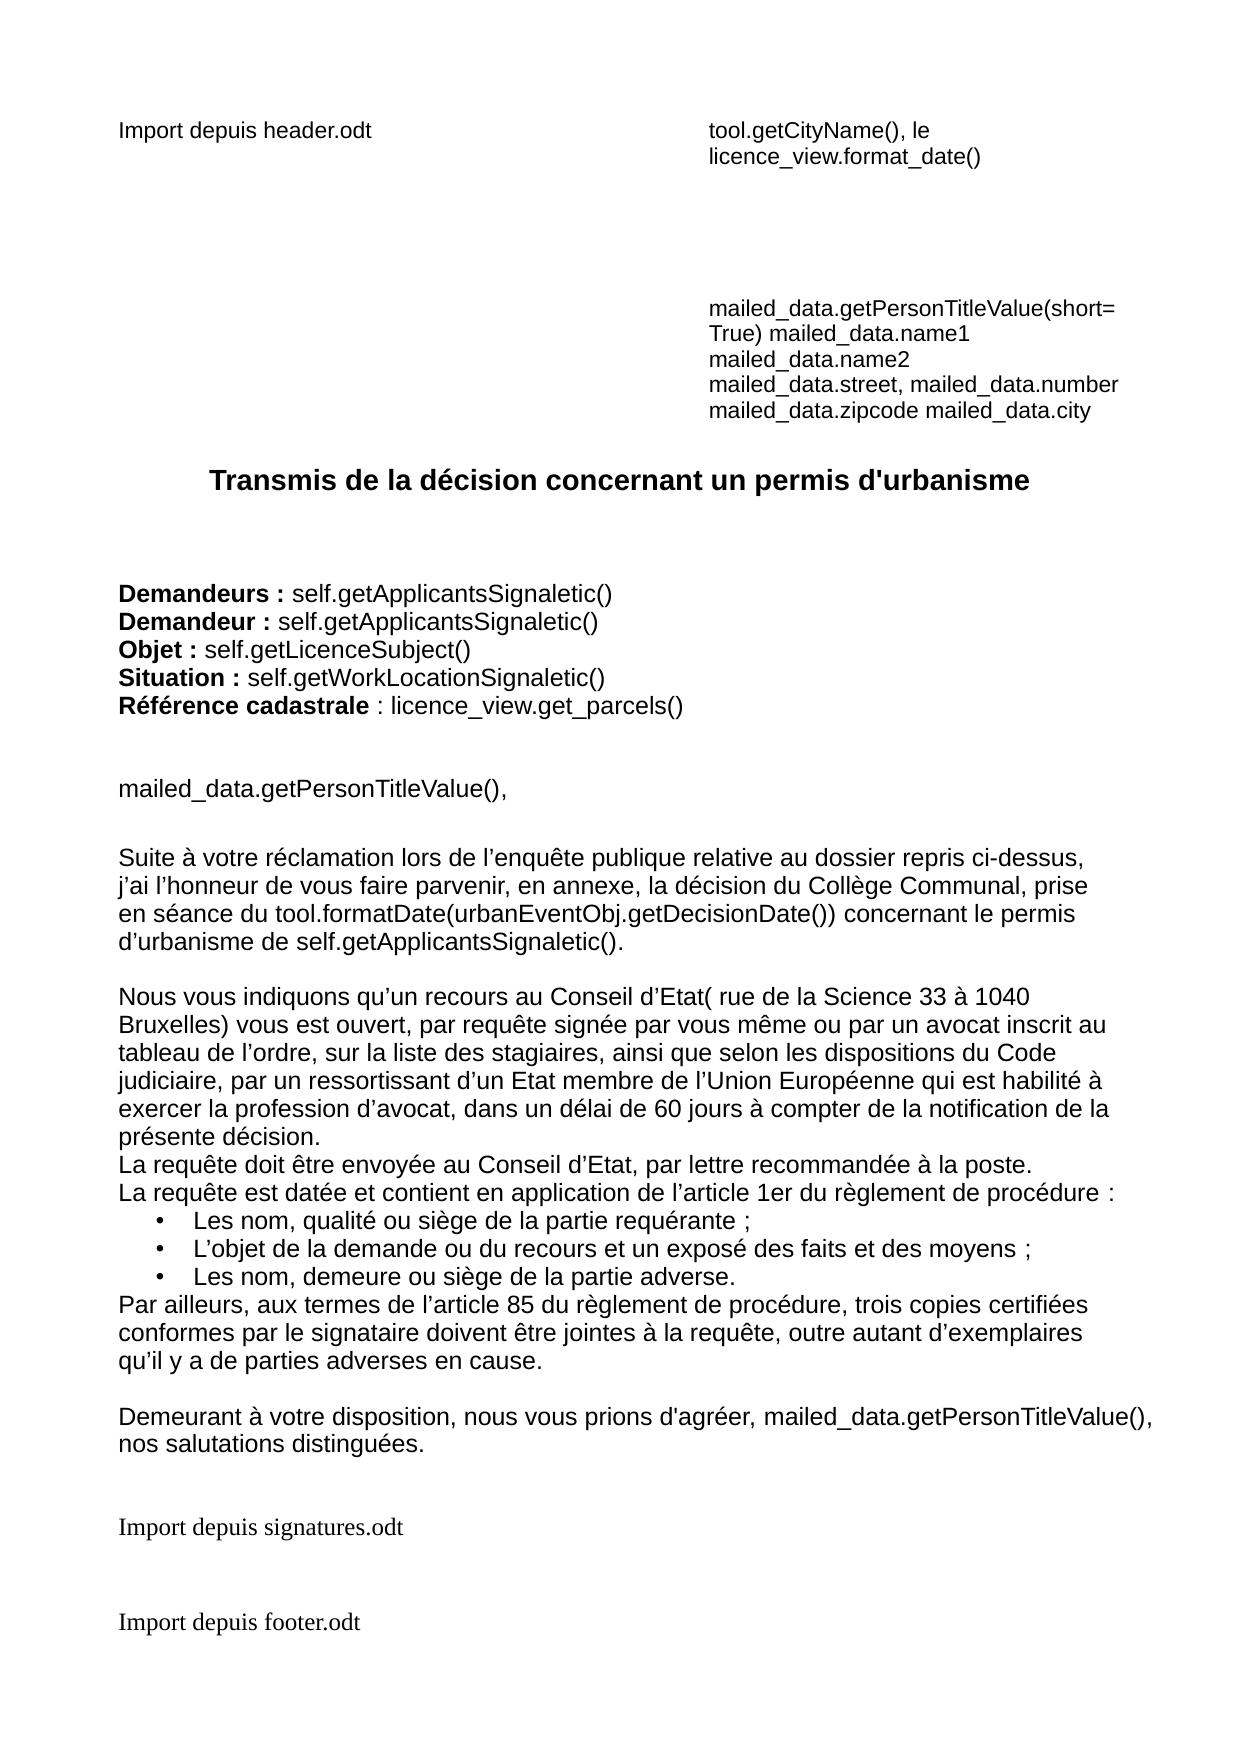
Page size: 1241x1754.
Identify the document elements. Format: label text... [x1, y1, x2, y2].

text Suite à votre réclamation lors de l’enquête publique relative au dossier repris ci-dessus, j’ai l’honneur de vous faire parvenir, en annexe, la décision du Collège Communal, prise en séance du tool.formatDate(urbanEventObj.getDecisionDate()) concernant le permis d’urbanisme de self.getApplicantsSignaletic(). [118, 844, 1122, 955]
table_header tool.getCityName(), le licence_view.format_date() mailed_data.getPersonTitleValue(short=True) mailed_data.name1 mailed_data.name2 mailed_data.street, mailed_data.number mailed_data.zipcode mailed_data.city [709, 118, 1128, 436]
text Import depuis signatures.odt [118, 1513, 1122, 1541]
table_header Import depuis header.odt [118, 118, 708, 436]
text Référence cadastrale : licence_view.get_parcels() [118, 692, 1122, 719]
text Nous vous indiquons qu’un recours au Conseil d’Etat( rue de la Science 33 à 1040 Bruxelles) vous est ouvert, par requête signée par vous même ou par un avocat inscrit au tableau de l’ordre, sur la liste des stagiaires, ainsi que selon les dispositions du Code judiciaire, par un ressortissant d’un Etat membre de l’Union Européenne qui est habilité à exercer la profession d’avocat, dans un délai de 60 jours à compter de la notification de la présente décision. [118, 983, 1122, 1151]
text La requête est datée et contient en application de l’article 1er du règlement de procédure : [118, 1179, 1122, 1207]
text La requête doit être envoyée au Conseil d’Etat, par lettre recommandée à la poste. [118, 1151, 1122, 1179]
list Les nom, qualité ou siège de la partie requérante ; [156, 1207, 1122, 1234]
list L’objet de la demande ou du recours et un exposé des faits et des moyens ; [156, 1234, 1122, 1263]
text Demeurant à votre disposition, nous vous prions d'agréer, mailed_data.getPersonTitleValue(), nos salutations distinguées. [118, 1402, 1169, 1458]
text mailed_data.getPersonTitleValue(), [118, 775, 1122, 803]
text Objet : self.getLicenceSubject() [118, 636, 1122, 664]
title Transmis de la décision concernant un permis d'urbanisme [118, 463, 1122, 496]
text Demandeur : self.getApplicantsSignaletic() [118, 608, 1122, 636]
list Les nom, demeure ou siège de la partie adverse. [156, 1263, 1122, 1291]
text Par ailleurs, aux termes de l’article 85 du règlement de procédure, trois copies certifiées conformes par le signataire doivent être jointes à la requête, outre autant d’exemplaires qu’il y a de parties adverses en cause. [118, 1291, 1122, 1374]
text Demandeurs : self.getApplicantsSignaletic() [118, 580, 1122, 608]
text Situation : self.getWorkLocationSignaletic() [118, 664, 1122, 692]
